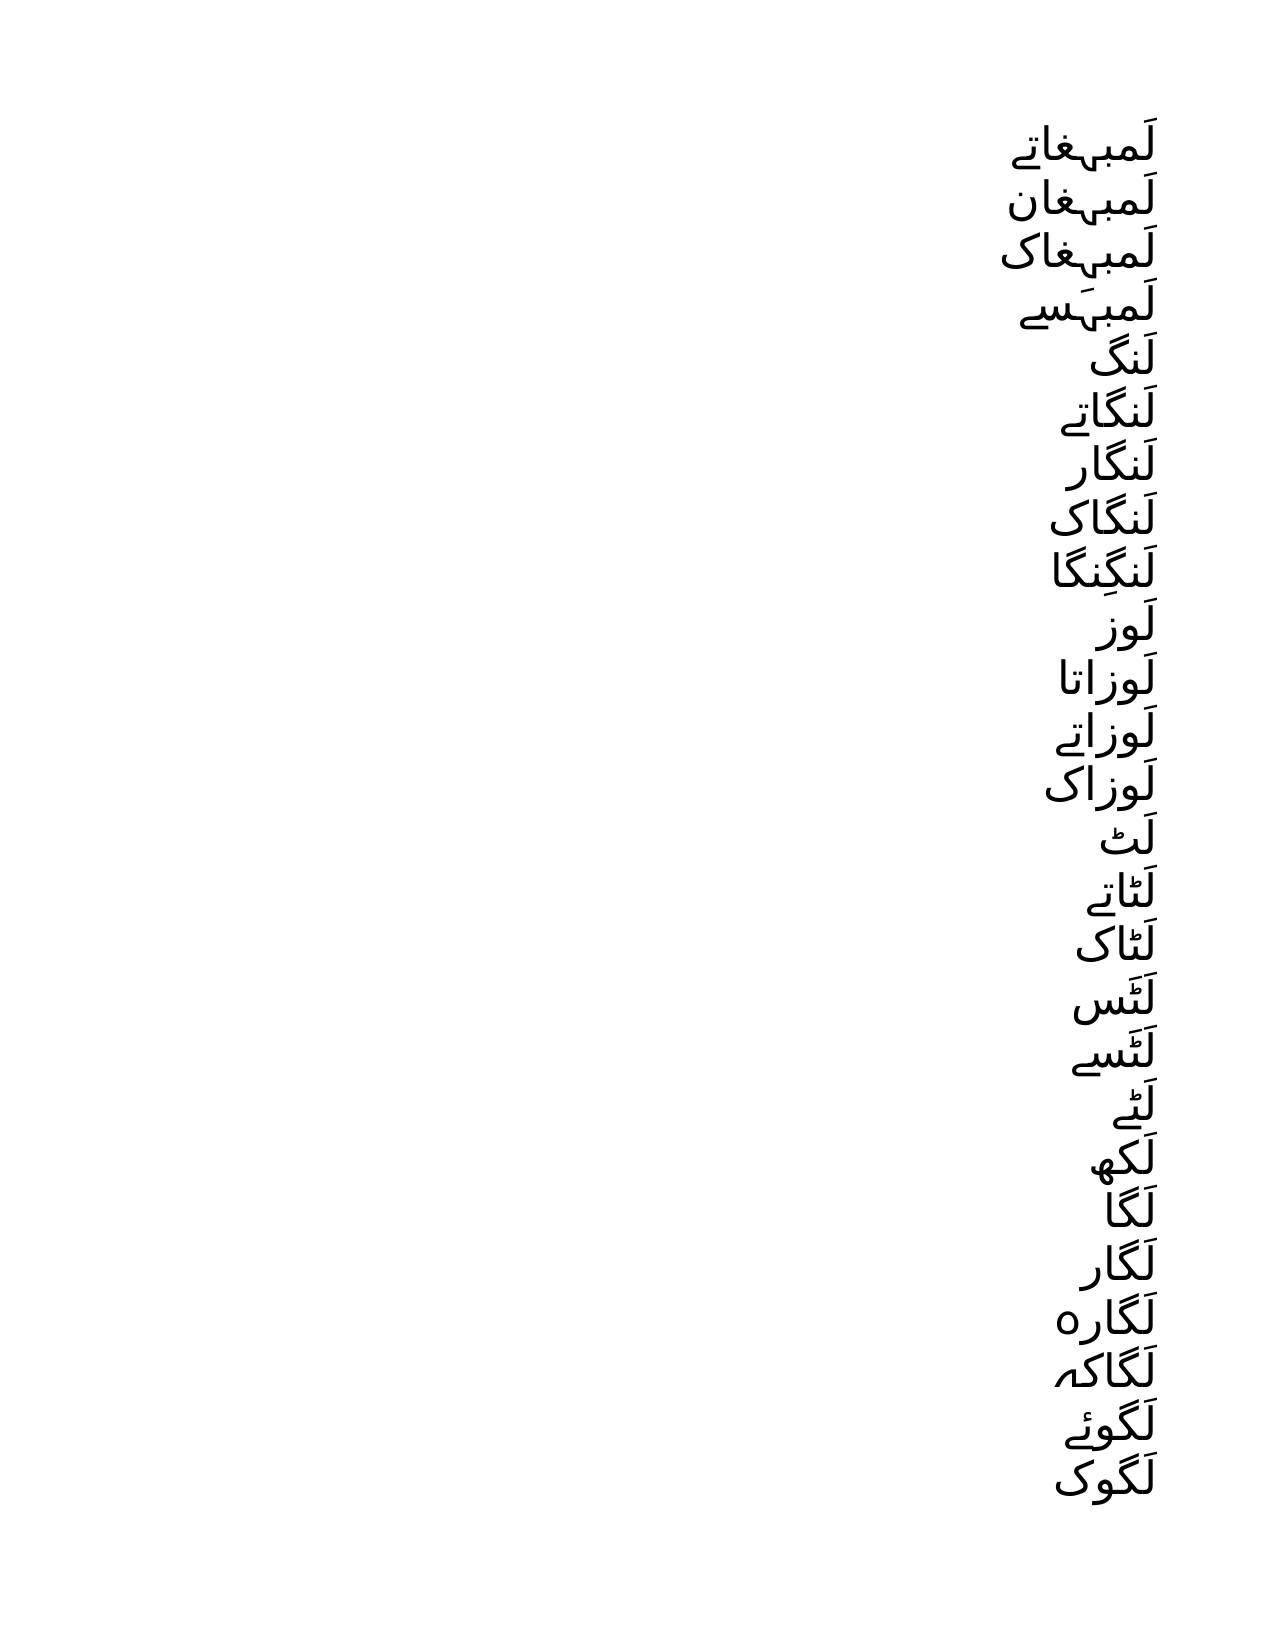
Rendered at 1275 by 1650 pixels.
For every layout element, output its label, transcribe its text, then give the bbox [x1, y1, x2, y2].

text لَنگاتے [118, 385, 1157, 438]
text لَٹ [118, 811, 1157, 865]
text لَمبہ​غاک [118, 225, 1157, 278]
text لَوز [118, 598, 1157, 651]
text لَوزاک [118, 758, 1157, 811]
text لَٹاک [118, 918, 1157, 971]
text لَمبہ​غاتے [118, 118, 1157, 171]
text لَمبہ​غان [118, 171, 1157, 225]
text لَٹَسے [118, 1025, 1157, 1078]
text لَکھ [118, 1131, 1157, 1185]
text لَگاکہ [118, 1345, 1157, 1398]
text لَگا [118, 1185, 1157, 1238]
text لَنگِنگا [118, 545, 1157, 598]
text لَوزاتا [118, 651, 1157, 705]
text لَٹَس [118, 971, 1157, 1025]
text لَٹے [118, 1078, 1157, 1131]
text لَنگاک [118, 491, 1157, 545]
text لَمبہ​َسے [118, 278, 1157, 331]
text لَنگ [118, 331, 1157, 385]
text لَوزاتے [118, 705, 1157, 758]
text لَگار [118, 1238, 1157, 1291]
text لَٹاتے [118, 865, 1157, 918]
text لَنگار [118, 438, 1157, 491]
text لَگوئے [118, 1398, 1157, 1451]
text لَگوک [118, 1451, 1157, 1505]
text لَگارہ [118, 1291, 1157, 1345]
